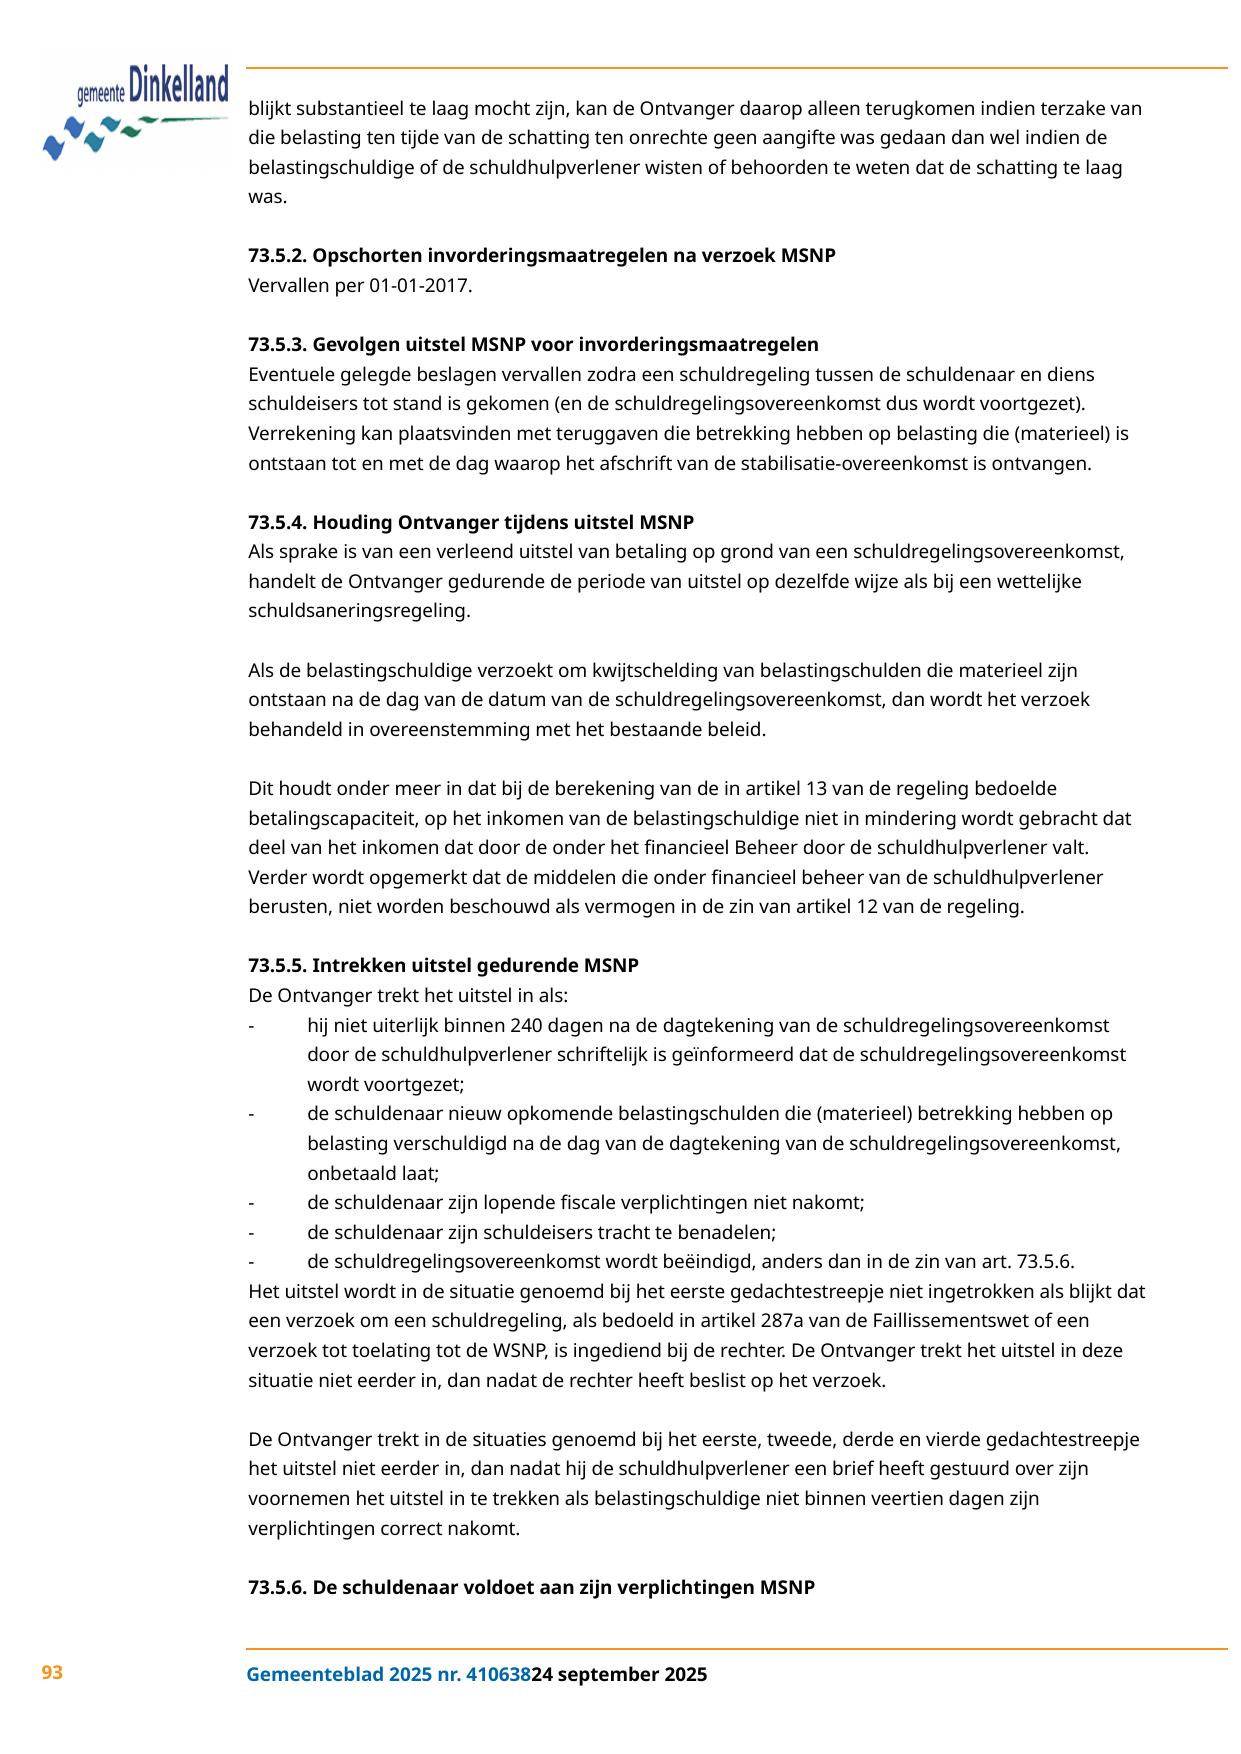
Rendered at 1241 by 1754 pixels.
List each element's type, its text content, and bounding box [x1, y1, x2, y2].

text 73.5.4. Houding Ontvanger tijdens uitstel MSNP [248, 509, 1152, 535]
text De Ontvanger trekt in de situaties genoemd bij het eerste, tweede, derde en vierde gedachtestreepje het uitstel niet eerder in, dan nadat hij de schuldhulpverlener een brief heeft gestuurd over zijn voornemen het uitstel in te trekken als belastingschuldige niet binnen veertien dagen zijn verplichtingen correct nakomt. [248, 1426, 1152, 1541]
text Als sprake is van een verleend uitstel van betaling op grond van een schuldregelingsovereenkomst, handelt de Ontvanger gedurende de periode van uitstel op dezelfde wijze als bij een wettelijke schuldsaneringsregeling. [248, 538, 1152, 623]
text 73.5.6. De schuldenaar voldoet aan zijn verplichtingen MSNP [248, 1574, 1152, 1600]
text Het uitstel wordt in de situatie genoemd bij het eerste gedachtestreepje niet ingetrokken als blijkt dat een verzoek om een schuldregeling, als bedoeld in artikel 287a van de Faillissementswet of een verzoek tot toelating tot de WSNP, is ingediend bij de rechter. De Ontvanger trekt het uitstel in deze situatie niet eerder in, dan nadat de rechter heeft beslist op het verzoek. [248, 1278, 1152, 1393]
text blijkt substantieel te laag mocht zijn, kan de Ontvanger daarop alleen terugkomen indien terzake van die belasting ten tijde van de schatting ten onrechte geen aangifte was gedaan dan wel indien de belastingschuldige of de schuldhulpverlener wisten of behoorden te weten dat de schatting te laag was. [248, 95, 1152, 209]
list de schuldenaar zijn lopende fiscale verplichtingen niet nakomt; [248, 1189, 1152, 1215]
text 73.5.2. Opschorten invorderingsmaatregelen na verzoek MSNP [248, 243, 1152, 268]
text Als de belastingschuldige verzoekt om kwijtschelding van belastingschulden die materieel zijn ontstaan na de dag van de datum van de schuldregelingsovereenkomst, dan wordt het verzoek behandeld in overeenstemming met het bestaande beleid. [248, 657, 1152, 742]
text 73.5.3. Gevolgen uitstel MSNP voor invorderingsmaatregelen [248, 331, 1152, 357]
picture [41, 47, 231, 172]
text Eventuele gelegde beslagen vervallen zodra een schuldregeling tussen de schuldenaar en diens schuldeisers tot stand is gekomen (en de schuldregelingsovereenkomst dus wordt voortgezet). Verrekening kan plaatsvinden met teruggaven die betrekking hebben op belasting die (materieel) is ontstaan tot en met de dag waarop het afschrift van de stabilisatie-overeenkomst is ontvangen. [248, 361, 1152, 476]
text Vervallen per 01-01-2017. [248, 272, 1152, 298]
text 73.5.5. Intrekken uitstel gedurende MSNP [248, 953, 1152, 978]
text Dit houdt onder meer in dat bij de berekening van de in artikel 13 van de regeling bedoelde betalingscapaciteit, op het inkomen van de belastingschuldige niet in mindering wordt gebracht dat deel van het inkomen dat door de onder het financieel Beheer door de schuldhulpverlener valt. Verder wordt opgemerkt dat de middelen die onder financieel beheer van de schuldhulpverlener berusten, niet worden beschouwd als vermogen in de zin van artikel 12 van de regeling. [248, 775, 1152, 919]
list hij niet uiterlijk binnen 240 dagen na de dagtekening van de schuldregelingsovereenkomst door de schuldhulpverlener schriftelijk is geïnformeerd dat de schuldregelingsovereenkomst wordt voortgezet; [248, 1012, 1152, 1097]
text De Ontvanger trekt het uitstel in als: [248, 982, 1152, 1008]
list de schuldregelingsovereenkomst wordt beëindigd, anders dan in de zin van art. 73.5.6. [248, 1248, 1152, 1274]
list de schuldenaar nieuw opkomende belastingschulden die (materieel) betrekking hebben op belasting verschuldigd na de dag van de dagtekening van de schuldregelingsovereenkomst, onbetaald laat; [248, 1101, 1152, 1186]
list de schuldenaar zijn schuldeisers tracht te benadelen; [248, 1219, 1152, 1245]
